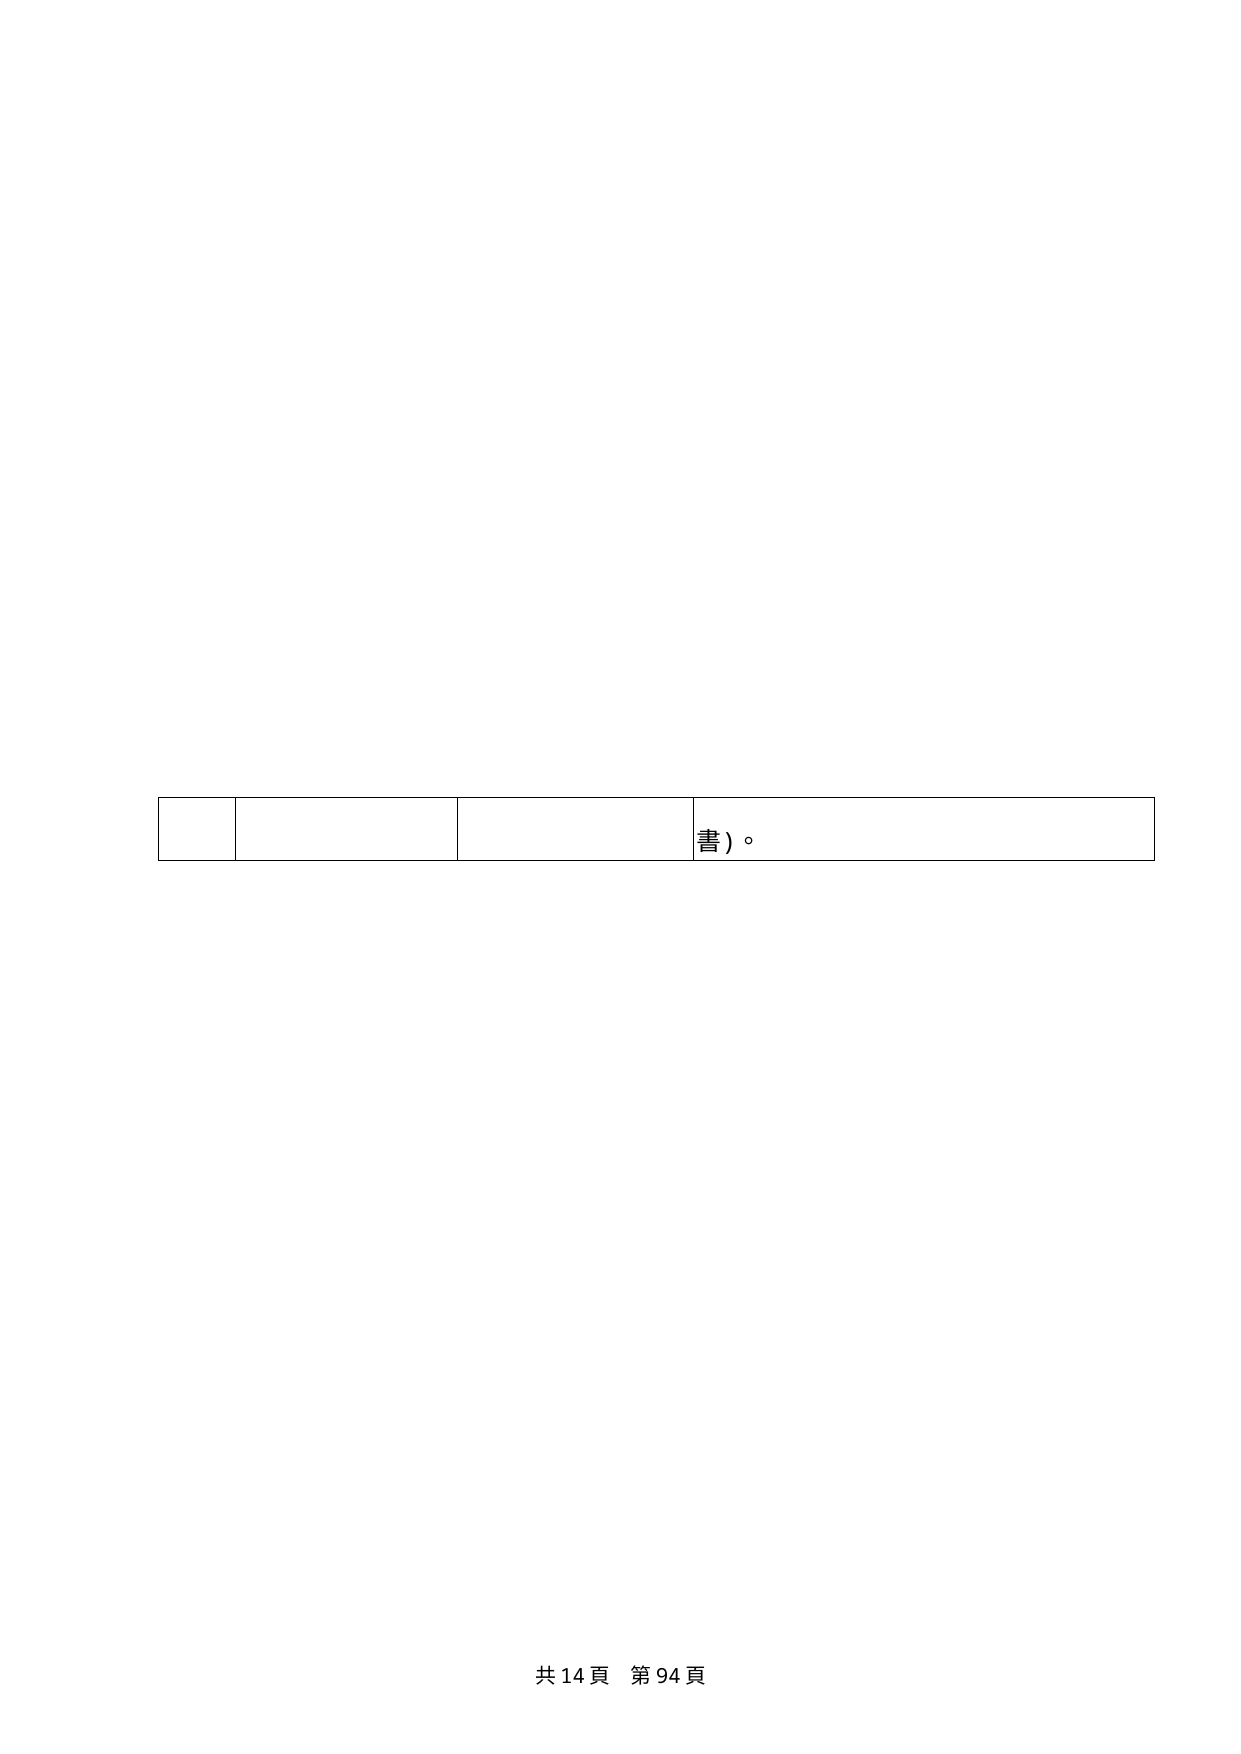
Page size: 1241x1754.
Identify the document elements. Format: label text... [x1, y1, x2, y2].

table_cell [458, 798, 693, 860]
table_cell [236, 798, 457, 860]
table_cell 書)。 [694, 798, 1154, 860]
table_cell [159, 798, 235, 860]
